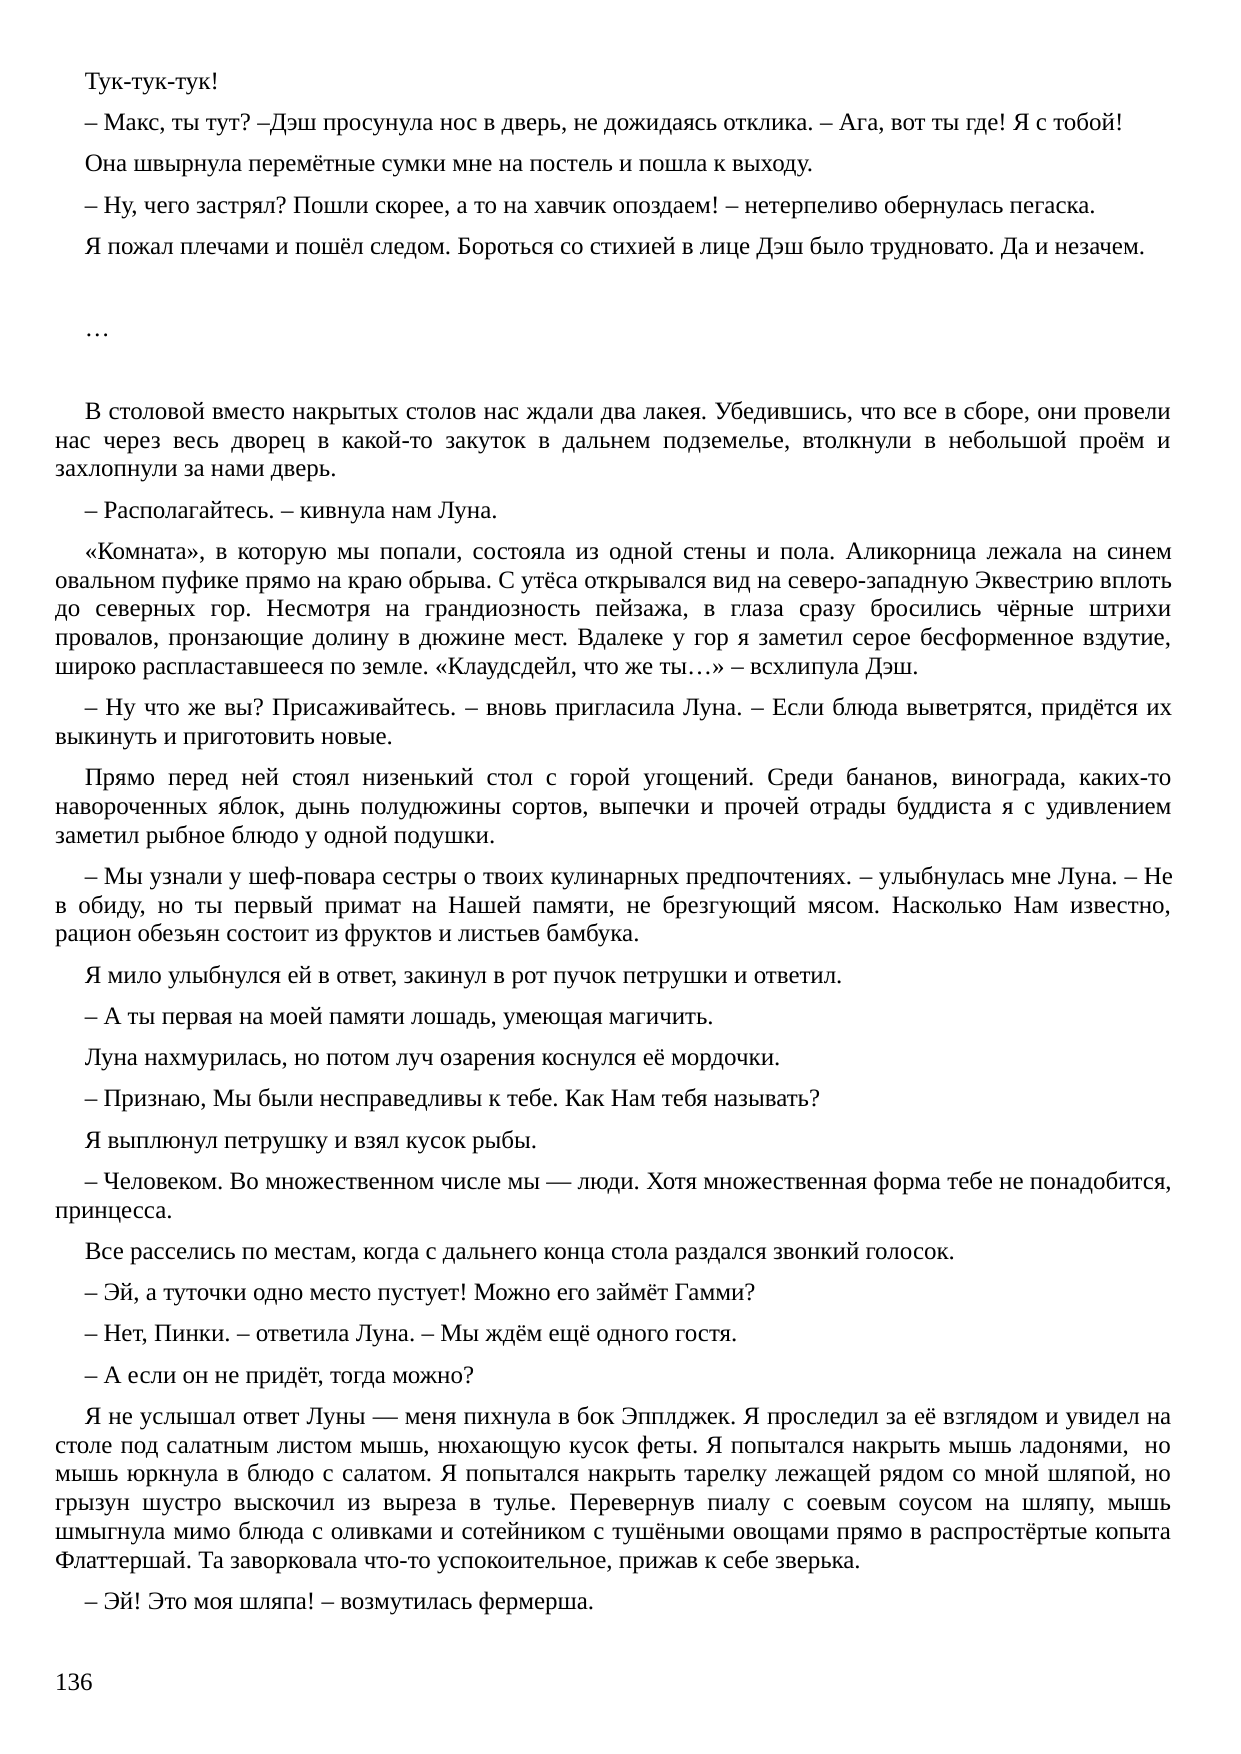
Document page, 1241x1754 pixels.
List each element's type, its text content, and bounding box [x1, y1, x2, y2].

text … [55, 313, 1173, 342]
text Тук-тук-тук! [55, 66, 1173, 95]
text Прямо перед ней стоял низенький стол с горой угощений. Среди бананов, винограда, каких-то навороченных яблок, дынь полудюжины сортов, выпечки и прочей отрады буддиста я с удивлением заметил рыбное блюдо у одной подушки. [55, 762, 1173, 848]
text – Макс, ты тут? –Дэш просунула нос в дверь, не дожидаясь отклика. – Ага, вот ты где! Я с тобой! [55, 107, 1173, 136]
text – Признаю, Мы были несправедливы к тебе. Как Нам тебя называть? [55, 1083, 1173, 1112]
text – А если он не придёт, тогда можно? [55, 1360, 1173, 1388]
text Я пожал плечами и пошёл следом. Бороться со стихией в лице Дэш было трудновато. Да и незачем. [55, 231, 1173, 260]
text Она швырнула перемётные сумки мне на постель и пошла к выходу. [55, 148, 1173, 177]
text – А ты первая на моей памяти лошадь, умеющая магичить. [55, 1001, 1173, 1030]
text Луна нахмурилась, но потом луч озарения коснулся её мордочки. [55, 1042, 1173, 1071]
text – Эй! Это моя шляпа! – возмутилась фермерша. [55, 1586, 1173, 1615]
text Все расселись по местам, когда с дальнего конца стола раздался звонкий голосок. [55, 1236, 1173, 1265]
text В столовой вместо накрытых столов нас ждали два лакея. Убедившись, что все в сборе, они провели нас через весь дворец в какой-то закуток в дальнем подземелье, втолкнули в небольшой проём и захлопнули за нами дверь. [55, 396, 1173, 482]
text Я не услышал ответ Луны — меня пихнула в бок Эпплджек. Я проследил за её взглядом и увидел на столе под салатным листом мышь, нюхающую кусок феты. Я попытался накрыть мышь ладонями, но мышь юркнула в блюдо с салатом. Я попытался накрыть тарелку лежащей рядом со мной шляпой, но грызун шустро выскочил из выреза в тулье. Перевернув пиалу с соевым соусом на шляпу, мышь шмыгнула мимо блюда с оливками и сотейником с тушёными овощами прямо в распростёртые копыта Флаттершай. Та заворковала что-то успокоительное, прижав к себе зверька. [55, 1401, 1173, 1573]
text «Комната», в которую мы попали, состояла из одной стены и пола. Аликорница лежала на синем овальном пуфике прямо на краю обрыва. С утёса открывался вид на северо-западную Эквестрию вплоть до северных гор. Несмотря на грандиозность пейзажа, в глаза сразу бросились чёрные штрихи провалов, пронзающие долину в дюжине мест. Вдалеке у гор я заметил серое бесформенное вздутие, широко распластавшееся по земле. «Клаудсдейл, что же ты…» – всхлипула Дэш. [55, 536, 1173, 680]
text – Человеком. Во множественном числе мы — люди. Хотя множественная форма тебе не понадобится, принцесса. [55, 1166, 1173, 1223]
text – Располагайтесь. – кивнула нам Луна. [55, 495, 1173, 523]
text – Ну, чего застрял? Пошли скорее, а то на хавчик опоздаем! – нетерпеливо обернулась пегаска. [55, 190, 1173, 218]
text – Нет, Пинки. – ответила Луна. – Мы ждём ещё одного гостя. [55, 1318, 1173, 1347]
text Я мило улыбнулся ей в ответ, закинул в рот пучок петрушки и ответил. [55, 960, 1173, 988]
text – Ну что же вы? Присаживайтесь. – вновь пригласила Луна. – Если блюда выветрятся, придётся их выкинуть и приготовить новые. [55, 692, 1173, 750]
text – Мы узнали у шеф-повара сестры о твоих кулинарных предпочтениях. – улыбнулась мне Луна. – Не в обиду, но ты первый примат на Нашей памяти, не брезгующий мясом. Насколько Нам известно, рацион обезьян состоит из фруктов и листьев бамбука. [55, 861, 1173, 947]
text – Эй, а туточки одно место пустует! Можно его займёт Гамми? [55, 1277, 1173, 1306]
text Я выплюнул петрушку и взял кусок рыбы. [55, 1125, 1173, 1153]
